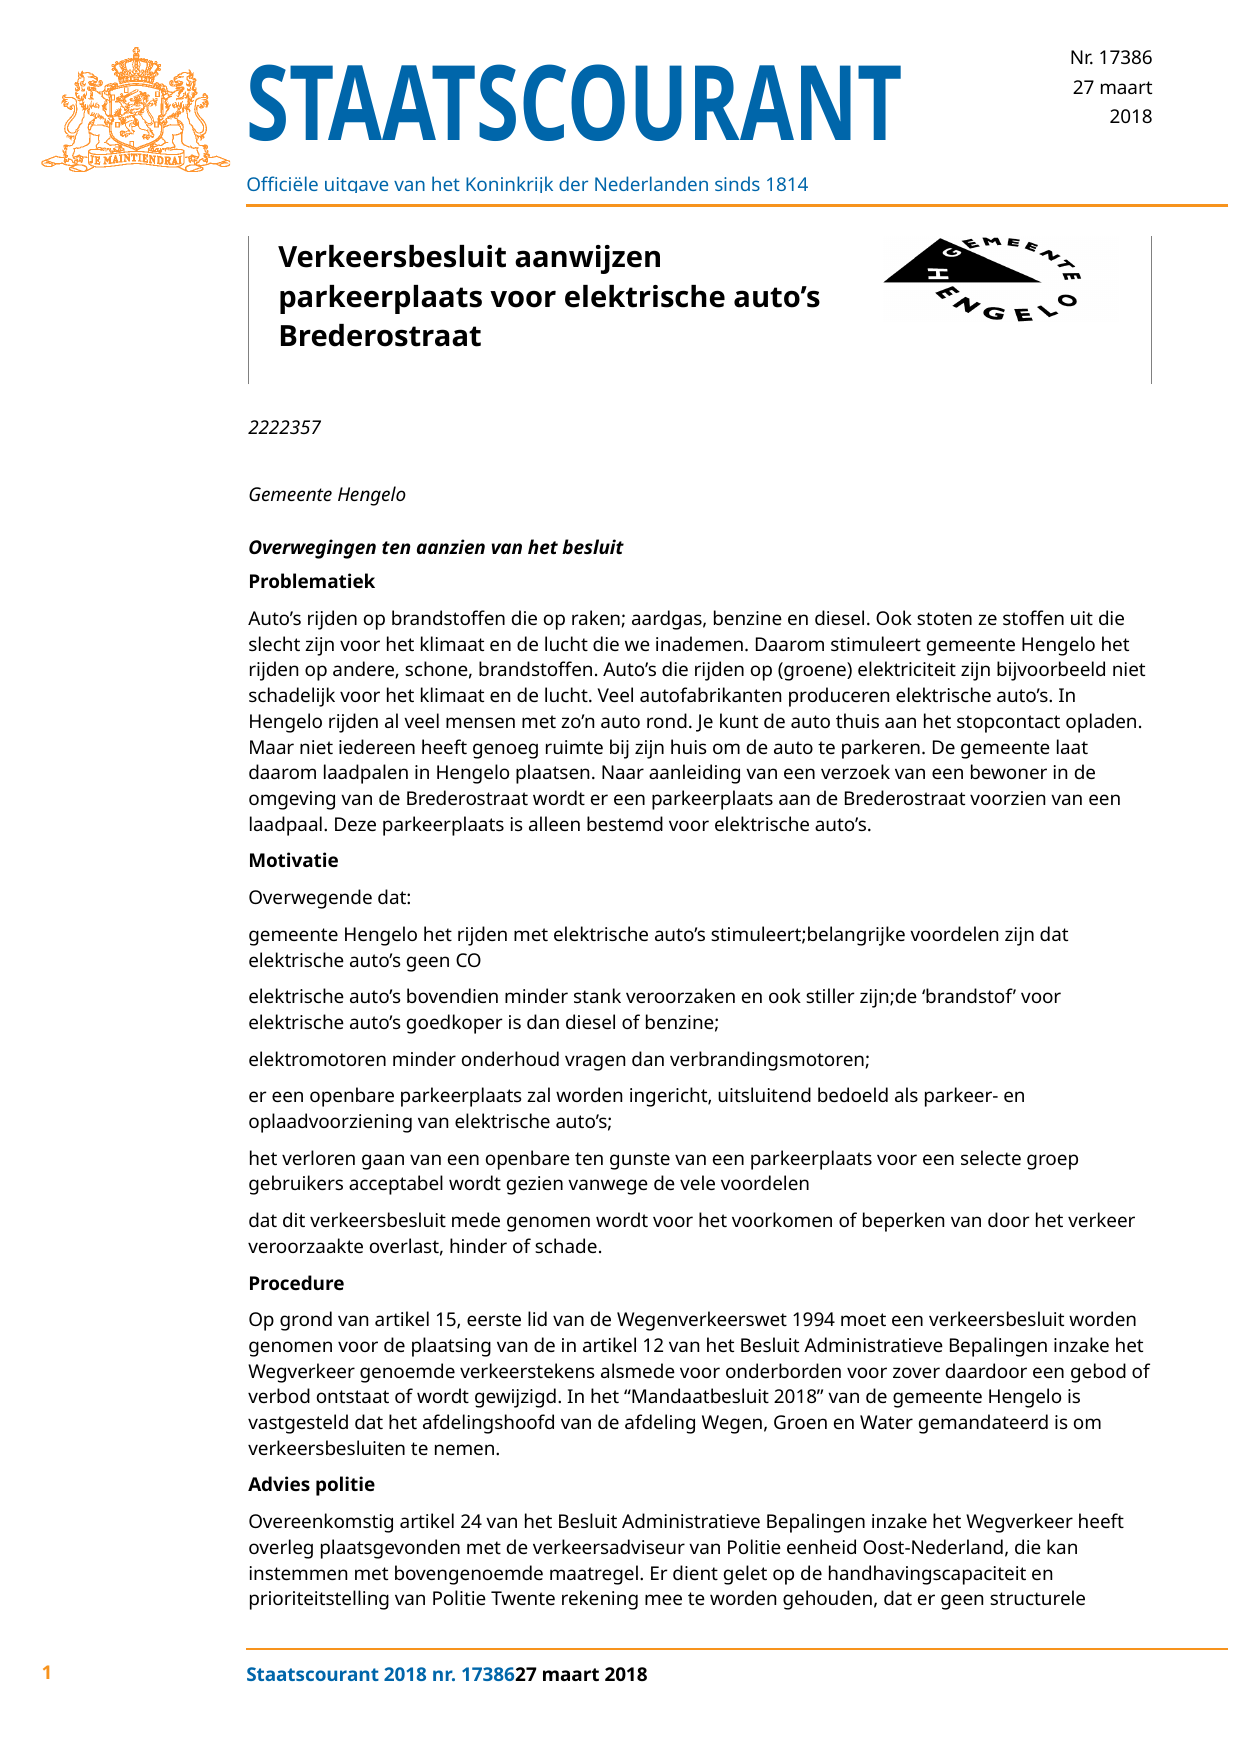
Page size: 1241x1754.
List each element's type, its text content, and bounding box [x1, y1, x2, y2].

picture [41, 47, 231, 172]
text Auto’s rijden op brandstoffen die op raken; aardgas, benzine en diesel. Ook stoten ze stoffen uit die slecht zijn voor het klimaat en de lucht die we inademen. Daarom stimuleert gemeente Hengelo het rijden op andere, schone, brandstoffen. Auto’s die rijden op (groene) elektriciteit zijn bijvoorbeeld niet schadelijk voor het klimaat en de lucht. Veel autofabrikanten produceren elektrische auto’s. In Hengelo rijden al veel mensen met zo’n auto rond. Je kunt de auto thuis aan het stopcontact opladen. Maar niet iedereen heeft genoeg ruimte bij zijn huis om de auto te parkeren. De gemeente laat daarom laadpalen in Hengelo plaatsen. Naar aanleiding van een verzoek van een bewoner in de omgeving van de Brederostraat wordt er een parkeerplaats aan de Brederostraat voorzien van een laadpaal. Deze parkeerplaats is alleen bestemd voor elektrische auto’s. [248, 605, 1152, 837]
text dat dit verkeersbesluit mede genomen wordt voor het voorkomen of beperken van door het verkeer veroorzaakte overlast, hinder of schade. [248, 1207, 1152, 1259]
text Gemeente Hengelo [248, 482, 1152, 507]
text Procedure [248, 1270, 1152, 1295]
text Op grond van artikel 15, eerste lid van de Wegenverkeerswet 1994 moet een verkeersbesluit worden genomen voor de plaatsing van de in artikel 12 van het Besluit Administratieve Bepalingen inzake het Wegverkeer genoemde verkeerstekens alsmede voor onderborden voor zover daardoor een gebod of verbod ontstaat of wordt gewijzigd. In het “Mandaatbesluit 2018” van de gemeente Hengelo is vastgesteld dat het afdelingshoofd van de afdeling Wegen, Groen en Water gemandateerd is om verkeersbesluiten te nemen. [248, 1306, 1152, 1461]
text er een openbare parkeerplaats zal worden ingericht, uitsluitend bedoeld als parkeer- en oplaadvoorziening van elektrische auto’s; [248, 1082, 1152, 1134]
text Overeenkomstig artikel 24 van het Besluit Administratieve Bepalingen inzake het Wegverkeer heeft overleg plaatsgevonden met de verkeersadviseur van Politie eenheid Oost-Nederland, die kan instemmen met bovengenoemde maatregel. Er dient gelet op de handhavingscapaciteit en prioriteitstelling van Politie Twente rekening mee te worden gehouden, dat er geen structurele [248, 1508, 1152, 1611]
picture [882, 236, 1119, 322]
text Overwegingen ten aanzien van het besluit [248, 534, 1152, 560]
text 2222357 [248, 414, 1152, 440]
text gemeente Hengelo het rijden met elektrische auto’s stimuleert;belangrijke voordelen zijn dat elektrische auto’s geen CO [248, 921, 1152, 972]
text Problematiek [248, 568, 1152, 594]
text Motivatie [248, 848, 1152, 873]
text Advies politie [248, 1472, 1152, 1497]
text het verloren gaan van een openbare ten gunste van een parkeerplaats voor een selecte groep gebruikers acceptabel wordt gezien vanwege de vele voordelen [248, 1145, 1152, 1196]
text elektrische auto’s bovendien minder stank veroorzaken en ook stiller zijn;de ‘brandstof’ voor elektrische auto’s goedkoper is dan diesel of benzine; [248, 983, 1152, 1035]
table_header [850, 236, 1151, 384]
text elektromotoren minder onderhoud vragen dan verbrandingsmotoren; [248, 1046, 1152, 1072]
table_header Verkeersbesluit aanwijzen parkeerplaats voor elektrische auto’s Brederostraat [249, 236, 850, 384]
text Overwegende dat: [248, 884, 1152, 910]
